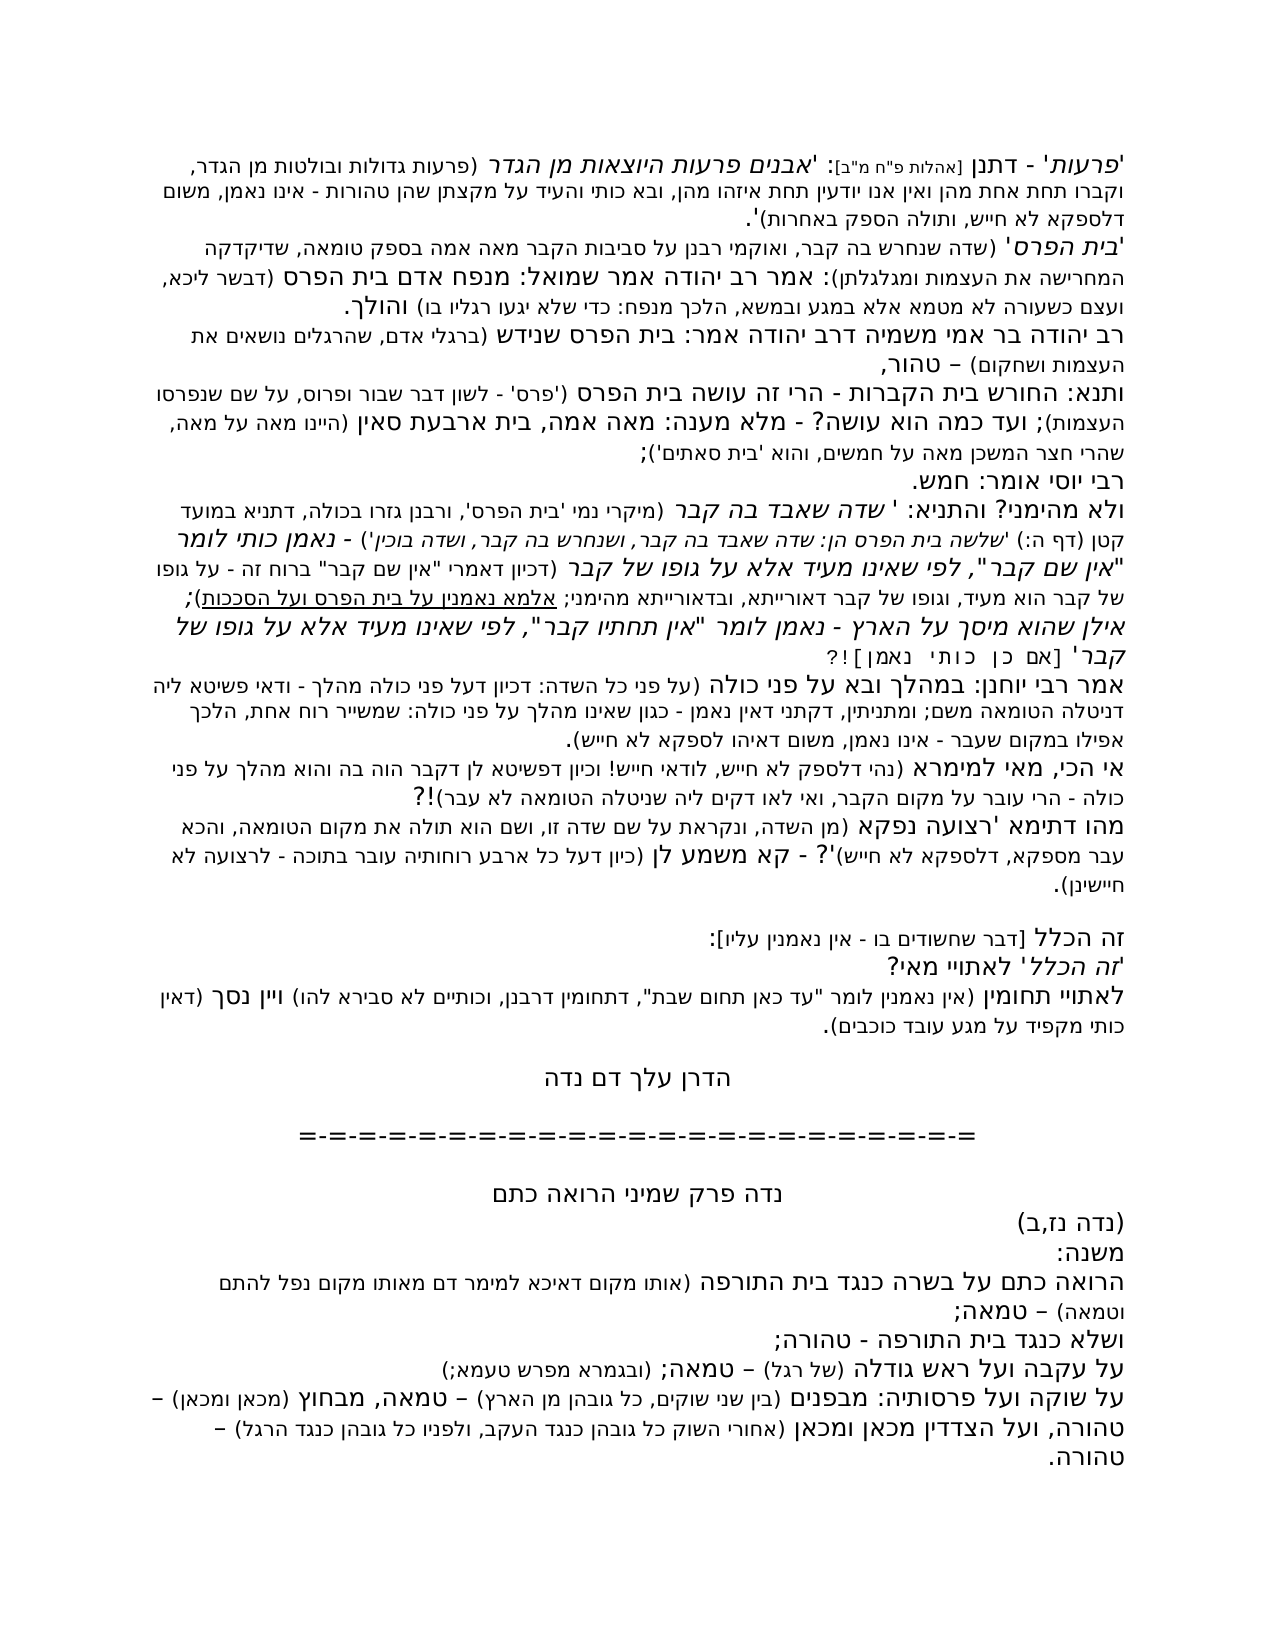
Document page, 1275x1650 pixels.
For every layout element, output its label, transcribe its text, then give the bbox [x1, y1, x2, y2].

text רבי יוסי אומר: חמש. [150, 466, 1125, 495]
text רב יהודה בר אמי משמיה דרב יהודה אמר: בית הפרס שנידש (ברגלי אדם, שהרגלים נושאים את העצמות ושחקום) – טהור, [150, 320, 1125, 378]
text לאתויי תחומין (אין נאמנין לומר "עד כאן תחום שבת", דתחומין דרבנן, וכותיים לא סבירא להו) ויין נסך (דאין כותי מקפיד על מגע עובד כוכבים). [150, 981, 1125, 1039]
text 'פרעות' - דתנן [אהלות פ"ח מ"ב]: 'אבנים פרעות היוצאות מן הגדר (פרעות גדולות ובולטות מן הגדר, וקברו תחת אחת מהן ואין אנו יודעין תחת איזהו מהן, ובא כותי והעיד על מקצתן שהן טהורות - אינו נאמן, משום דלספקא לא חייש, ותולה הספק באחרות)'. [150, 150, 1125, 233]
text =-=-=-=-=-=-=-=-=-=-=-=-=-=-=-=-=-=-=-=-=-=-= [150, 1122, 1125, 1151]
text (נדה נז,ב) [150, 1209, 1125, 1238]
text הרואה כתם על בשרה כנגד בית התורפה (אותו מקום דאיכא למימר דם מאותו מקום נפל להתם וטמאה) – טמאה; [150, 1267, 1125, 1325]
text ולא מהימני? והתניא: ' שדה שאבד בה קבר (מיקרי נמי 'בית הפרס', ורבנן גזרו בכולה, דתניא במועד קטן (דף ה:) 'שלשה בית הפרס הן: שדה שאבד בה קבר, ושנחרש בה קבר, ושדה בוכין') - נאמן כותי לומר "אין שם קבר", לפי שאינו מעיד אלא על גופו של קבר (דכיון דאמרי "אין שם קבר" ברוח זה - על גופו של קבר הוא מעיד, וגופו של קבר דאורייתא, ובדאורייתא מהימני; אלמא נאמנין על בית הפרס ועל הסככות); אילן שהוא מיסך על הארץ - נאמן לומר "אין תחתיו קבר", לפי שאינו מעיד אלא על גופו של קבר' [אם כן כותי נאמן]!? [150, 495, 1125, 670]
text מהו דתימא 'רצועה נפקא (מן השדה, ונקראת על שם שדה זו, ושם הוא תולה את מקום הטומאה, והכא עבר מספקא, דלספקא לא חייש)'? - קא משמע לן (כיון דעל כל ארבע רוחותיה עובר בתוכה - לרצועה לא חיישינן). [150, 811, 1125, 899]
text נדה פרק שמיני הרואה כתם [150, 1179, 1125, 1209]
text 'בית הפרס' (שדה שנחרש בה קבר, ואוקמי רבנן על סביבות הקבר מאה אמה בספק טומאה, שדיקדקה המחרישה את העצמות ומגלגלתן): אמר רב יהודה אמר שמואל: מנפח אדם בית הפרס (דבשר ליכא, ועצם כשעורה לא מטמא אלא במגע ובמשא, הלכך מנפח: כדי שלא יגעו רגליו בו) והולך. [150, 233, 1125, 320]
text ושלא כנגד בית התורפה - טהורה; [150, 1325, 1125, 1354]
text ותנא: החורש בית הקברות - הרי זה עושה בית הפרס ('פרס' - לשון דבר שבור ופרוס, על שם שנפרסו העצמות); ועד כמה הוא עושה? - מלא מענה: מאה אמה, בית ארבעת סאין (היינו מאה על מאה, שהרי חצר המשכן מאה על חמשים, והוא 'בית סאתים'); [150, 378, 1125, 466]
text על שוקה ועל פרסותיה: מבפנים (בין שני שוקים, כל גובהן מן הארץ) – טמאה, מבחוץ (מכאן ומכאן) – טהורה, ועל הצדדין מכאן ומכאן (אחורי השוק כל גובהן כנגד העקב, ולפניו כל גובהן כנגד הרגל) – טהורה. [150, 1384, 1125, 1471]
text אמר רבי יוחנן: במהלך ובא על פני כולה (על פני כל השדה: דכיון דעל פני כולה מהלך - ודאי פשיטא ליה דניטלה הטומאה משם; ומתניתין, דקתני דאין נאמן - כגון שאינו מהלך על פני כולה: שמשייר רוח אחת, הלכך אפילו במקום שעבר - אינו נאמן, משום דאיהו לספקא לא חייש). [150, 670, 1125, 753]
text הדרן עלך דם נדה [150, 1064, 1125, 1093]
text אי הכי, מאי למימרא (נהי דלספק לא חייש, לודאי חייש! וכיון דפשיטא לן דקבר הוה בה והוא מהלך על פני כולה - הרי עובר על מקום הקבר, ואי לאו דקים ליה שניטלה הטומאה לא עבר)!? [150, 753, 1125, 811]
text על עקבה ועל ראש גודלה (של רגל) – טמאה; (ובגמרא מפרש טעמא;) [150, 1354, 1125, 1384]
text משנה: [150, 1238, 1125, 1267]
text זה הכלל [דבר שחשודים בו - אין נאמנין עליו]: [150, 923, 1125, 952]
text 'זה הכלל' לאתויי מאי? [150, 952, 1125, 981]
